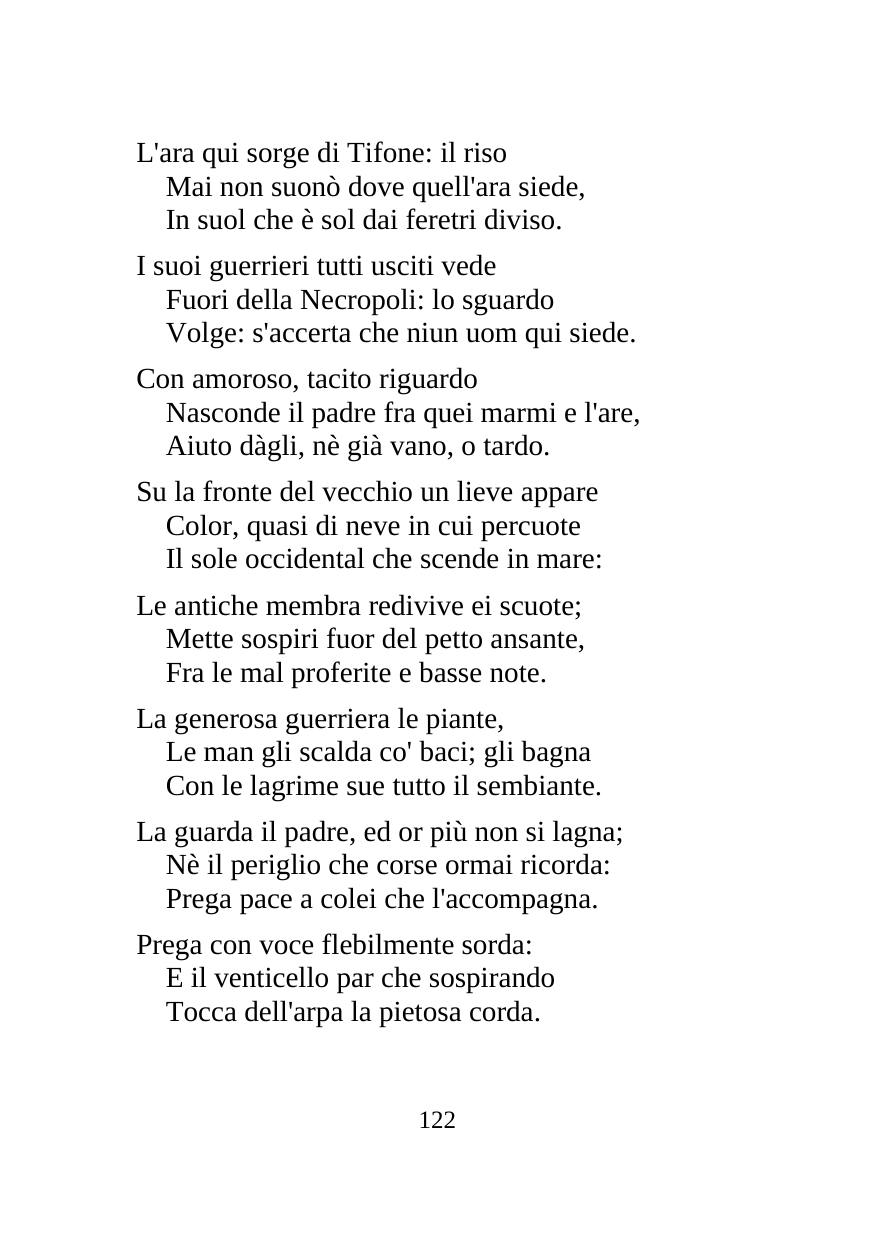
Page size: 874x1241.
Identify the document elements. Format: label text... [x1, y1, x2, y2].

text Le antiche membra redivive ei scuote; Mette sospiri fuor del petto ansante, Fra le mal proferite e basse note. [136, 588, 768, 688]
text Con amoroso, tacito riguardo Nasconde il padre fra quei marmi e l'are, Aiuto dàgli, nè già vano, o tardo. [136, 361, 768, 462]
text Su la fronte del vecchio un lieve appare Color, quasi di neve in cui percuote Il sole occidental che scende in mare: [136, 474, 768, 575]
text Prega con voce flebilmente sorda: E il venticello par che sospirando Tocca dell'arpa la pietosa corda. [136, 927, 768, 1028]
text I suoi guerrieri tutti usciti vede Fuori della Necropoli: lo sguardo Volge: s'accerta che niun uom qui siede. [136, 248, 768, 349]
text La generosa guerriera le piante, Le man gli scalda co' baci; gli bagna Con le lagrime sue tutto il sembiante. [136, 701, 768, 801]
text L'ara qui sorge di Tifone: il riso Mai non suonò dove quell'ara siede, In suol che è sol dai feretri diviso. [136, 135, 768, 236]
text La guarda il padre, ed or più non si lagna; Nè il periglio che corse ormai ricorda: Prega pace a colei che l'accompagna. [136, 814, 768, 914]
